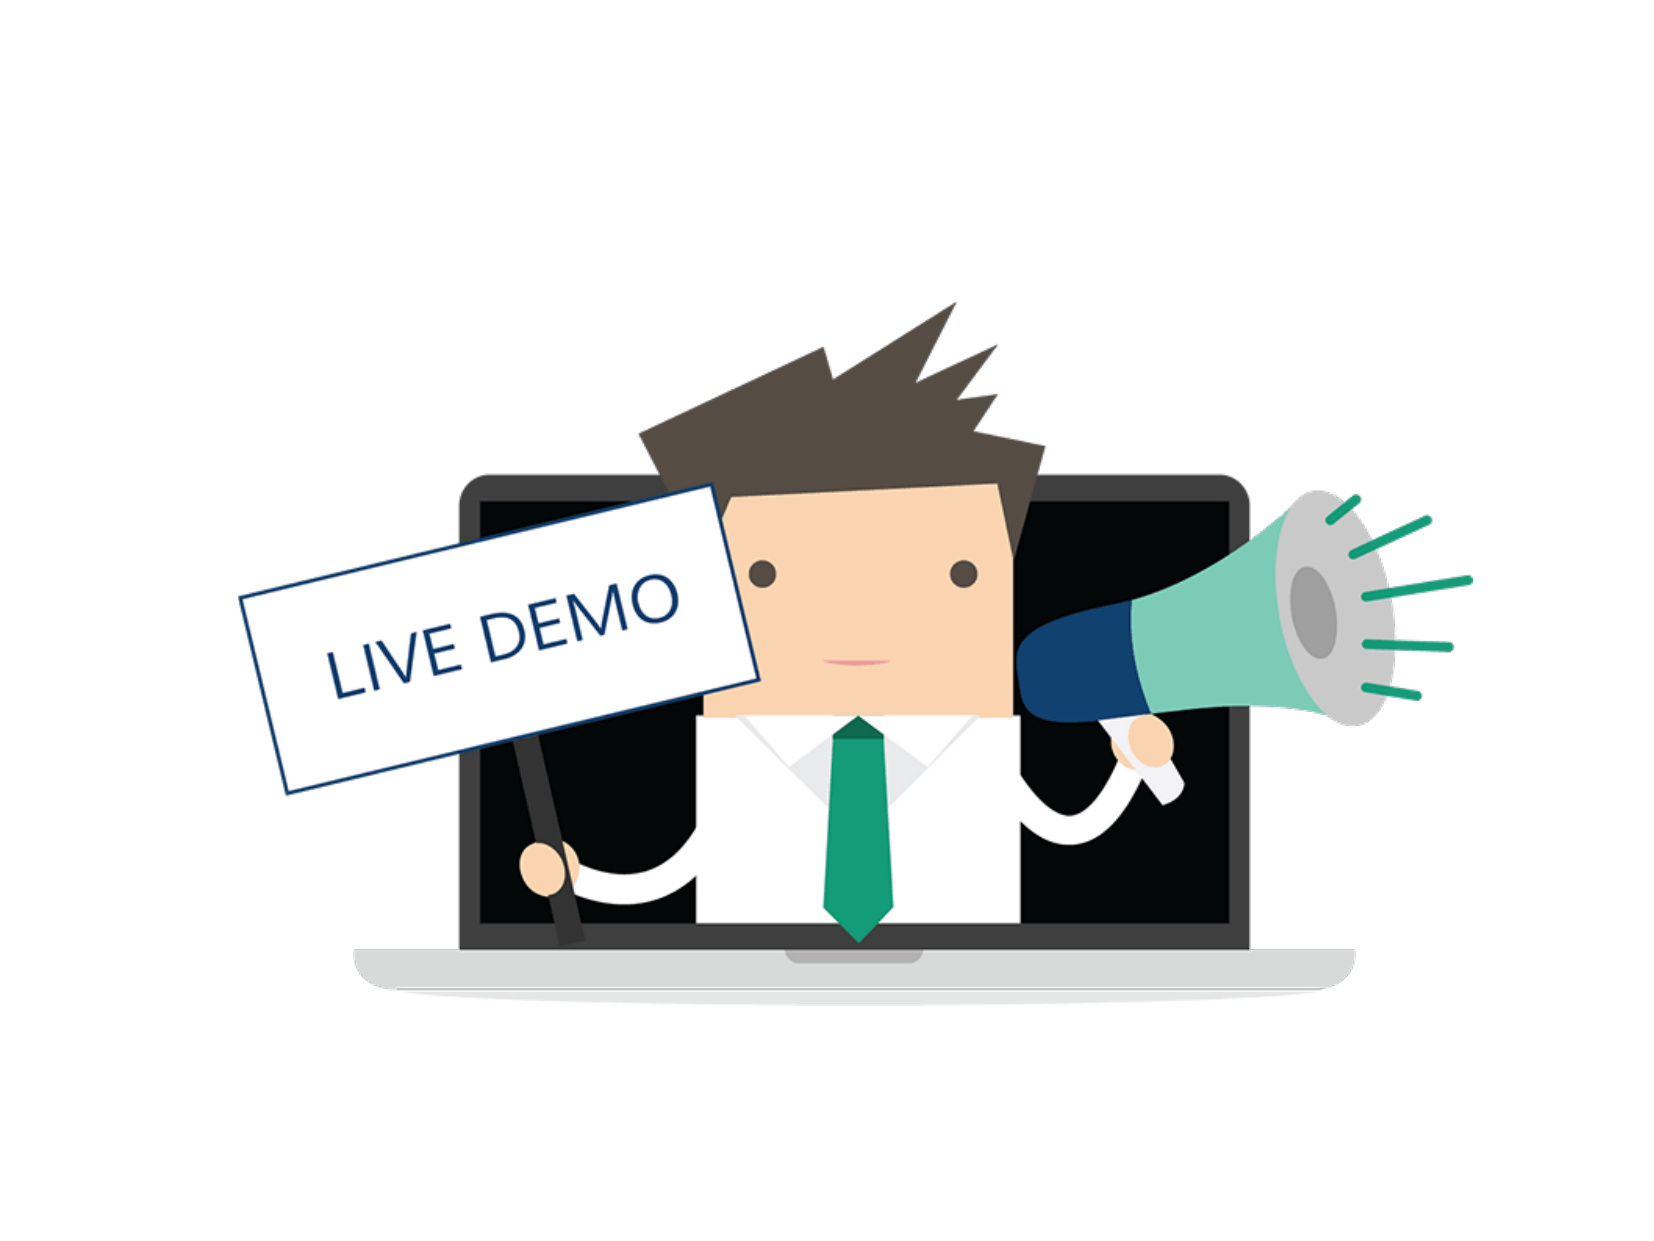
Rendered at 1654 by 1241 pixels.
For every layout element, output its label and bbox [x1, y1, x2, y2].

picture [238, 302, 1473, 1006]
